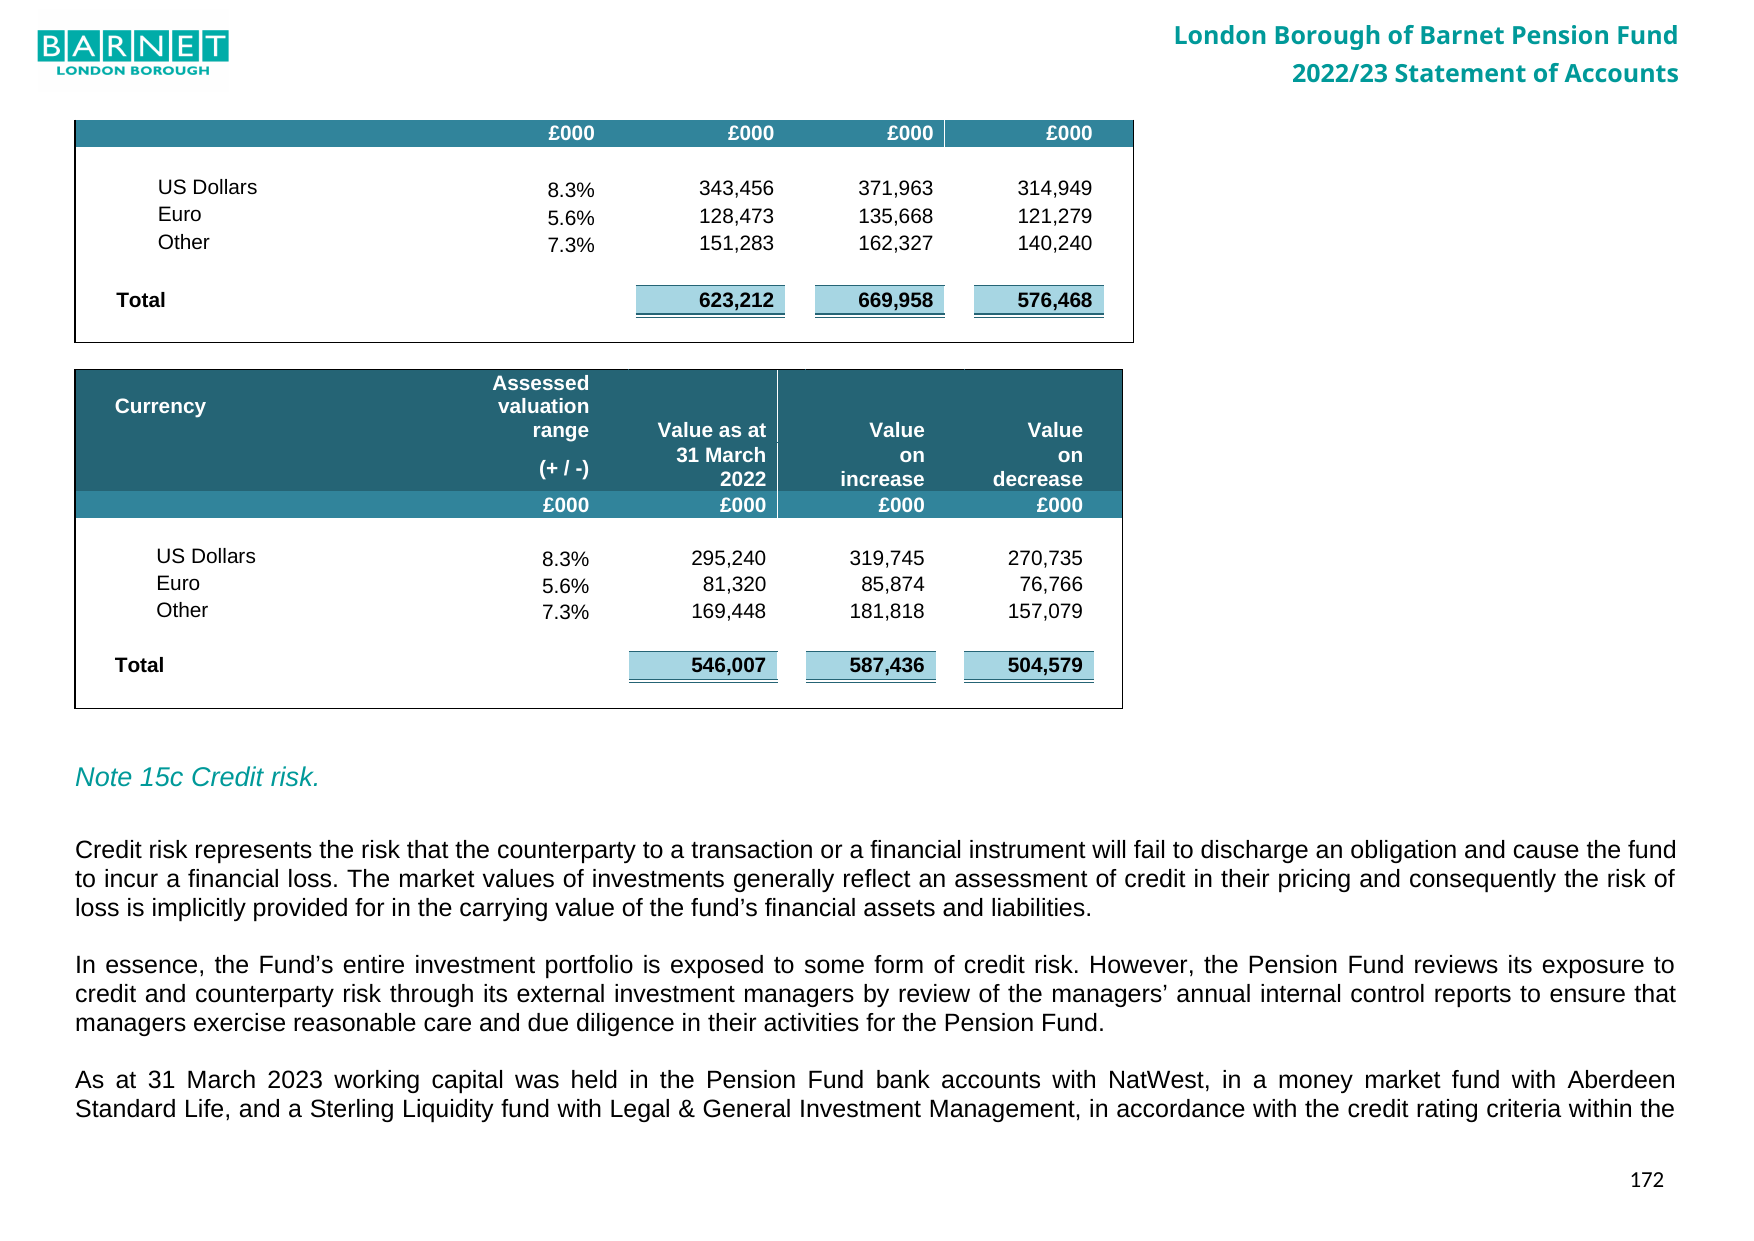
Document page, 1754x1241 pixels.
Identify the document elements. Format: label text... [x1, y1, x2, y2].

table_cell [440, 651, 600, 679]
table_cell Total [105, 285, 445, 313]
table_cell [1104, 313, 1133, 342]
table_cell [600, 624, 629, 651]
table_cell [103, 491, 440, 518]
table_cell [778, 491, 806, 518]
table_cell [815, 147, 944, 174]
table_cell [1104, 147, 1133, 174]
table_header Value [965, 370, 1094, 442]
table_cell US Dollars [105, 175, 445, 202]
table_cell £000 [629, 491, 777, 518]
table_cell [1094, 651, 1122, 679]
table_cell [964, 624, 1094, 651]
table_cell [974, 147, 1104, 174]
table_cell [600, 544, 629, 571]
table_cell [105, 147, 445, 174]
table_cell Euro [105, 202, 445, 229]
text In essence, the Fund’s entire investment portfolio is exposed to some form of credit risk. However, the Pension Fund reviews its exposure to credit and counterparty risk through its external investment managers by review of the managers’ annual internal control reports to ensure that managers exercise reasonable care and due diligence in their activities for the Pension Fund. [75, 950, 1679, 1037]
table_cell [76, 313, 105, 342]
table_cell £000 [815, 120, 944, 147]
table_cell [1094, 679, 1122, 707]
table_cell [636, 318, 785, 342]
table_cell 81,320 [629, 571, 777, 597]
table_cell [945, 230, 974, 257]
table_cell [778, 651, 806, 679]
table_cell [600, 679, 629, 707]
table_cell 151,283 [636, 230, 785, 257]
table_cell [105, 257, 445, 284]
table_cell 587,436 [806, 652, 936, 679]
table_cell 504,579 [964, 652, 1094, 679]
table_cell on decrease [964, 442, 1094, 491]
table_header [936, 370, 964, 442]
table_cell [936, 544, 964, 571]
table_cell 7.3% [440, 598, 600, 624]
table_cell [76, 285, 105, 313]
table_cell 128,473 [636, 202, 785, 229]
table_cell [606, 175, 636, 202]
text Credit risk represents the risk that the counterparty to a transaction or a financial instrument will fail to discharge an obligation and cause the fund to incur a financial loss. The market values of investments generally reflect an assessment of credit in their pricing and consequently the risk of loss is implicitly provided for in the carrying value of the fund’s financial assets and liabilities. [75, 835, 1679, 922]
table_cell [1094, 571, 1122, 597]
table_cell [945, 147, 974, 174]
table_cell [445, 285, 606, 313]
table_cell [76, 257, 105, 284]
table_cell [936, 491, 964, 518]
table_cell [76, 491, 103, 518]
table_cell [440, 518, 600, 544]
table_cell 319,745 [806, 544, 936, 571]
table_cell [76, 651, 103, 679]
table_cell [606, 313, 636, 342]
table_cell [606, 202, 636, 229]
table_cell £000 [806, 491, 936, 518]
table_cell 181,818 [806, 598, 936, 624]
table_cell 8.3% [440, 544, 600, 571]
table_cell [815, 318, 944, 342]
table_cell £000 [440, 491, 600, 518]
table_cell [636, 147, 785, 174]
table_cell [1094, 518, 1122, 544]
table_cell [103, 624, 440, 651]
table_cell Euro [103, 571, 440, 597]
table_cell 295,240 [629, 544, 777, 571]
table_cell [1094, 442, 1122, 491]
table_cell [629, 624, 777, 651]
table_cell [936, 518, 964, 544]
table_cell [445, 313, 606, 342]
table_cell [936, 651, 964, 679]
table_cell [76, 679, 103, 707]
table_cell 31 March 2022 [629, 443, 777, 491]
table_cell [103, 442, 440, 491]
table_cell 343,456 [636, 175, 785, 202]
table_cell [778, 518, 806, 544]
table_cell Other [105, 230, 445, 257]
table_cell [103, 679, 440, 707]
table_cell [76, 202, 105, 229]
table_cell [606, 257, 636, 284]
table_cell [785, 202, 815, 229]
table_cell [76, 442, 103, 491]
table_cell [974, 257, 1104, 284]
table_cell 270,735 [964, 544, 1094, 571]
table_cell [778, 624, 806, 651]
table_cell [600, 571, 629, 597]
table_cell [105, 313, 445, 342]
table_cell 5.6% [445, 202, 606, 229]
table_cell [785, 230, 815, 257]
table_cell [936, 598, 964, 624]
table_cell £000 [445, 120, 606, 147]
table_cell £000 [974, 120, 1104, 147]
table_cell [815, 257, 944, 284]
table_cell [600, 651, 629, 679]
table_cell (+ / -) [440, 443, 600, 491]
table_cell [1104, 120, 1133, 147]
table_cell [606, 230, 636, 257]
table_cell [1104, 202, 1133, 229]
table_cell [440, 679, 600, 707]
table_cell [76, 147, 105, 174]
table_cell 85,874 [806, 571, 936, 597]
table_cell 169,448 [629, 598, 777, 624]
table_cell [445, 257, 606, 284]
table_cell US Dollars [103, 544, 440, 571]
table_cell [778, 679, 806, 707]
table_cell 314,949 [974, 175, 1104, 202]
subtitle Note 15c Credit risk. [75, 761, 1679, 792]
table_cell [606, 285, 636, 313]
table_cell [936, 442, 964, 491]
table_cell [964, 683, 1094, 707]
table_cell [606, 147, 636, 174]
table_cell [1094, 598, 1122, 624]
table_cell [76, 175, 105, 202]
table_header Value as at [629, 370, 777, 442]
table_cell [778, 598, 806, 624]
table_cell 623,212 [636, 286, 785, 313]
table_cell [945, 285, 974, 313]
table_header Assessed valuation range [440, 370, 600, 442]
table_cell [606, 120, 636, 147]
table_cell 135,668 [815, 202, 944, 229]
table_cell [1094, 624, 1122, 651]
table_cell [600, 518, 629, 544]
table_cell [1104, 175, 1133, 202]
table_cell [945, 257, 974, 284]
table_cell 371,963 [815, 175, 944, 202]
table_cell [806, 624, 936, 651]
table_cell [76, 120, 105, 147]
table_cell 576,468 [974, 286, 1104, 313]
table_cell 546,007 [629, 652, 777, 679]
table_header [778, 370, 805, 442]
table_cell [778, 571, 806, 597]
table_cell [636, 257, 785, 284]
table_cell 157,079 [964, 598, 1094, 624]
table_cell [629, 518, 777, 544]
table_cell 76,766 [964, 571, 1094, 597]
table_cell [1104, 285, 1133, 313]
table_cell [778, 544, 806, 571]
table_header [600, 370, 628, 442]
table_cell [629, 683, 777, 707]
table_cell [945, 313, 974, 342]
text As at 31 March 2023 working capital was held in the Pension Fund bank accounts with NatWest, in a money market fund with Aberdeen Standard Life, and a Sterling Liquidity fund with Legal & General Investment Management, in accordance with the credit rating criteria within the [75, 1065, 1679, 1123]
table_cell [945, 120, 974, 147]
table_cell 669,958 [815, 286, 944, 313]
table_cell £000 [636, 120, 785, 147]
table_cell on increase [806, 442, 936, 491]
table_header Value [806, 370, 936, 442]
table_cell [785, 175, 815, 202]
table_cell [1094, 491, 1122, 518]
table_cell [806, 683, 936, 707]
table_cell [600, 491, 629, 518]
table_cell [936, 624, 964, 651]
table_cell [936, 571, 964, 597]
table_cell [76, 518, 103, 544]
table_cell [600, 442, 629, 491]
table_cell [936, 679, 964, 707]
table_cell [76, 571, 103, 597]
table_cell [785, 257, 815, 284]
table_cell 7.3% [445, 230, 606, 257]
table_cell [974, 318, 1104, 342]
table_cell [440, 624, 600, 651]
table_cell [445, 147, 606, 174]
table_cell [76, 544, 103, 571]
table_cell [600, 598, 629, 624]
table_cell [76, 230, 105, 257]
table_cell [778, 442, 806, 491]
table_cell [785, 147, 815, 174]
table_cell Other [103, 598, 440, 624]
table_cell 8.3% [445, 175, 606, 202]
table_cell [1104, 230, 1133, 257]
table_cell [964, 518, 1094, 544]
table_cell [945, 175, 974, 202]
table_cell 140,240 [974, 230, 1104, 257]
table_cell [1094, 544, 1122, 571]
table_cell 121,279 [974, 202, 1104, 229]
table_cell [1104, 257, 1133, 284]
table_cell [785, 313, 815, 342]
table_cell [785, 285, 815, 313]
table_cell [76, 624, 103, 651]
table_cell Total [103, 651, 440, 679]
table_cell 5.6% [440, 571, 600, 597]
table_cell [105, 120, 445, 147]
table_cell [103, 518, 440, 544]
table_cell 162,327 [815, 230, 944, 257]
table_cell [945, 202, 974, 229]
table_header Currency [103, 370, 440, 442]
table_header [1094, 370, 1122, 442]
table_cell £000 [964, 491, 1094, 518]
table_cell [806, 518, 936, 544]
table_header [76, 370, 103, 442]
table_cell [76, 598, 103, 624]
table_cell [785, 120, 815, 147]
